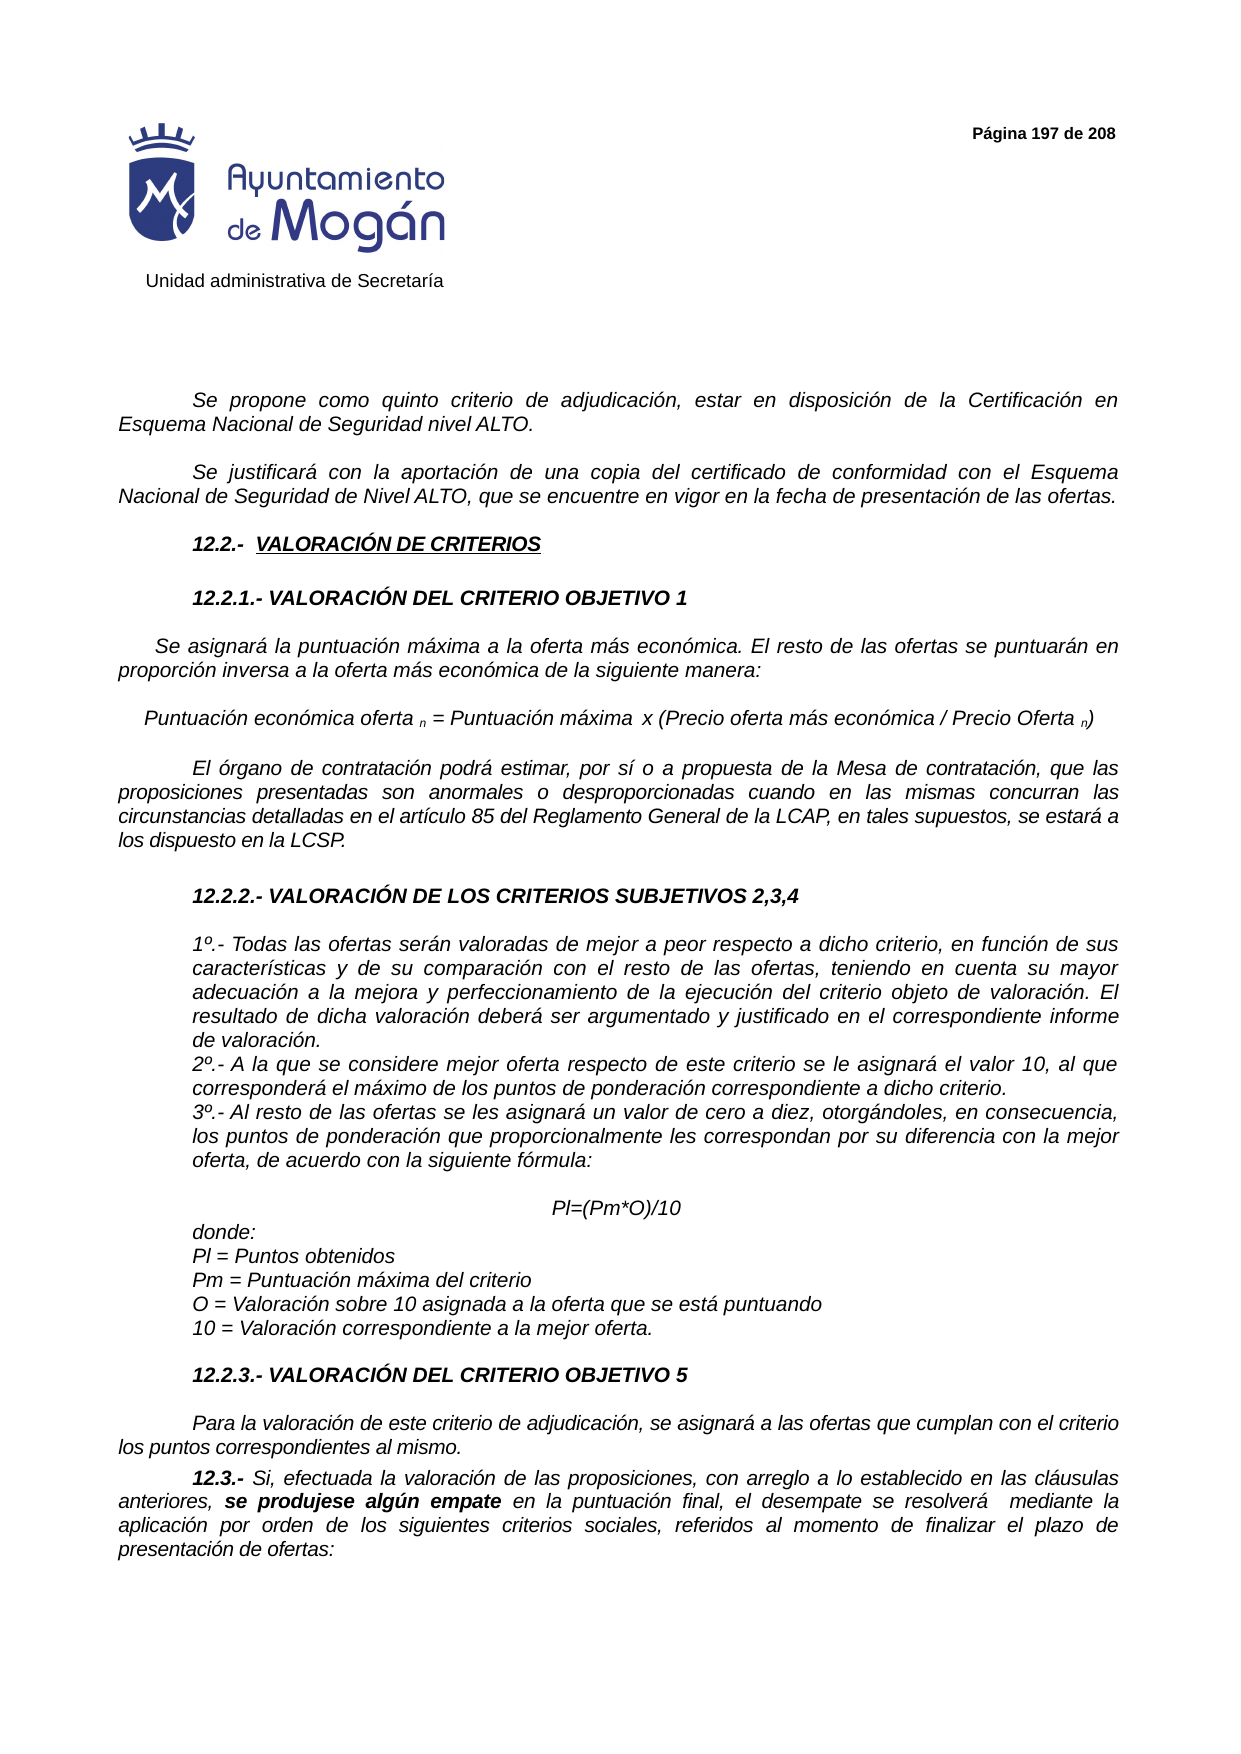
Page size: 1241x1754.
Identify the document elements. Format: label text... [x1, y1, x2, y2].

text Pl = Puntos obtenidos [192, 1243, 1122, 1267]
text Se propone como quinto criterio de adjudicación, estar en disposición de la Certificación en Esquema Nacional de Seguridad nivel ALTO. [118, 388, 1122, 436]
text Para la valoración de este criterio de adjudicación, se asignará a las ofertas que cumplan con el criterio los puntos correspondientes al mismo. [118, 1411, 1122, 1459]
text Pm = Puntuación máxima del criterio [192, 1267, 1122, 1291]
text donde: [192, 1219, 1122, 1243]
text 12.2.2.- VALORACIÓN DE LOS CRITERIOS SUBJETIVOS 2,3,4 [118, 884, 1122, 908]
text Pl=(Pm*O)/10 [118, 1196, 1122, 1219]
text 2º.- A la que se considere mejor oferta respecto de este criterio se le asignará el valor 10, al que corresponderá el máximo de los puntos de ponderación correspondiente a dicho criterio. [192, 1052, 1122, 1100]
text El órgano de contratación podrá estimar, por sí o a propuesta de la Mesa de contratación, que las proposiciones presentadas son anormales o desproporcionadas cuando en las mismas concurran las circunstancias detalladas en el artículo 85 del Reglamento General de la LCAP, en tales supuestos, se estará a los dispuesto en la LCSP. [118, 756, 1122, 852]
text 12.2.3.- VALORACIÓN DEL CRITERIO OBJETIVO 5 [118, 1363, 1122, 1387]
text Se asignará la puntuación máxima a la oferta más económica. El resto de las ofertas se puntuarán en proporción inversa a la oferta más económica de la siguiente manera: [118, 634, 1122, 682]
text Se justificará con la aportación de una copia del certificado de conformidad con el Esquema Nacional de Seguridad de Nivel ALTO, que se encuentre en vigor en la fecha de presentación de las ofertas. [118, 460, 1122, 508]
text 12.2.1.- VALORACIÓN DEL CRITERIO OBJETIVO 1 [118, 586, 1122, 610]
text 3º.- Al resto de las ofertas se les asignará un valor de cero a diez, otorgándoles, en consecuencia, los puntos de ponderación que proporcionalmente les correspondan por su diferencia con la mejor oferta, de acuerdo con la siguiente fórmula: [192, 1100, 1122, 1172]
text 12.3.- Si, efectuada la valoración de las proposiciones, con arreglo a lo establecido en las cláusulas anteriores, se produjese algún empate en la puntuación final, el desempate se resolverá mediante la aplicación por orden de los siguientes criterios sociales, referidos al momento de finalizar el plazo de presentación de ofertas: [118, 1465, 1122, 1561]
text 12.2.- VALORACIÓN DE CRITERIOS [118, 532, 1122, 556]
text Puntuación económica oferta n = Puntuación máxima x (Precio oferta más económica / Precio Oferta n) [118, 706, 1122, 730]
text 10 = Valoración correspondiente a la mejor oferta. [192, 1315, 1122, 1339]
picture [128, 123, 445, 259]
text O = Valoración sobre 10 asignada a la oferta que se está puntuando [192, 1291, 1122, 1315]
text 1º.- Todas las ofertas serán valoradas de mejor a peor respecto a dicho criterio, en función de sus características y de su comparación con el resto de las ofertas, teniendo en cuenta su mayor adecuación a la mejora y perfeccionamiento de la ejecución del criterio objeto de valoración. El resultado de dicha valoración deberá ser argumentado y justificado en el correspondiente informe de valoración. [192, 932, 1122, 1052]
